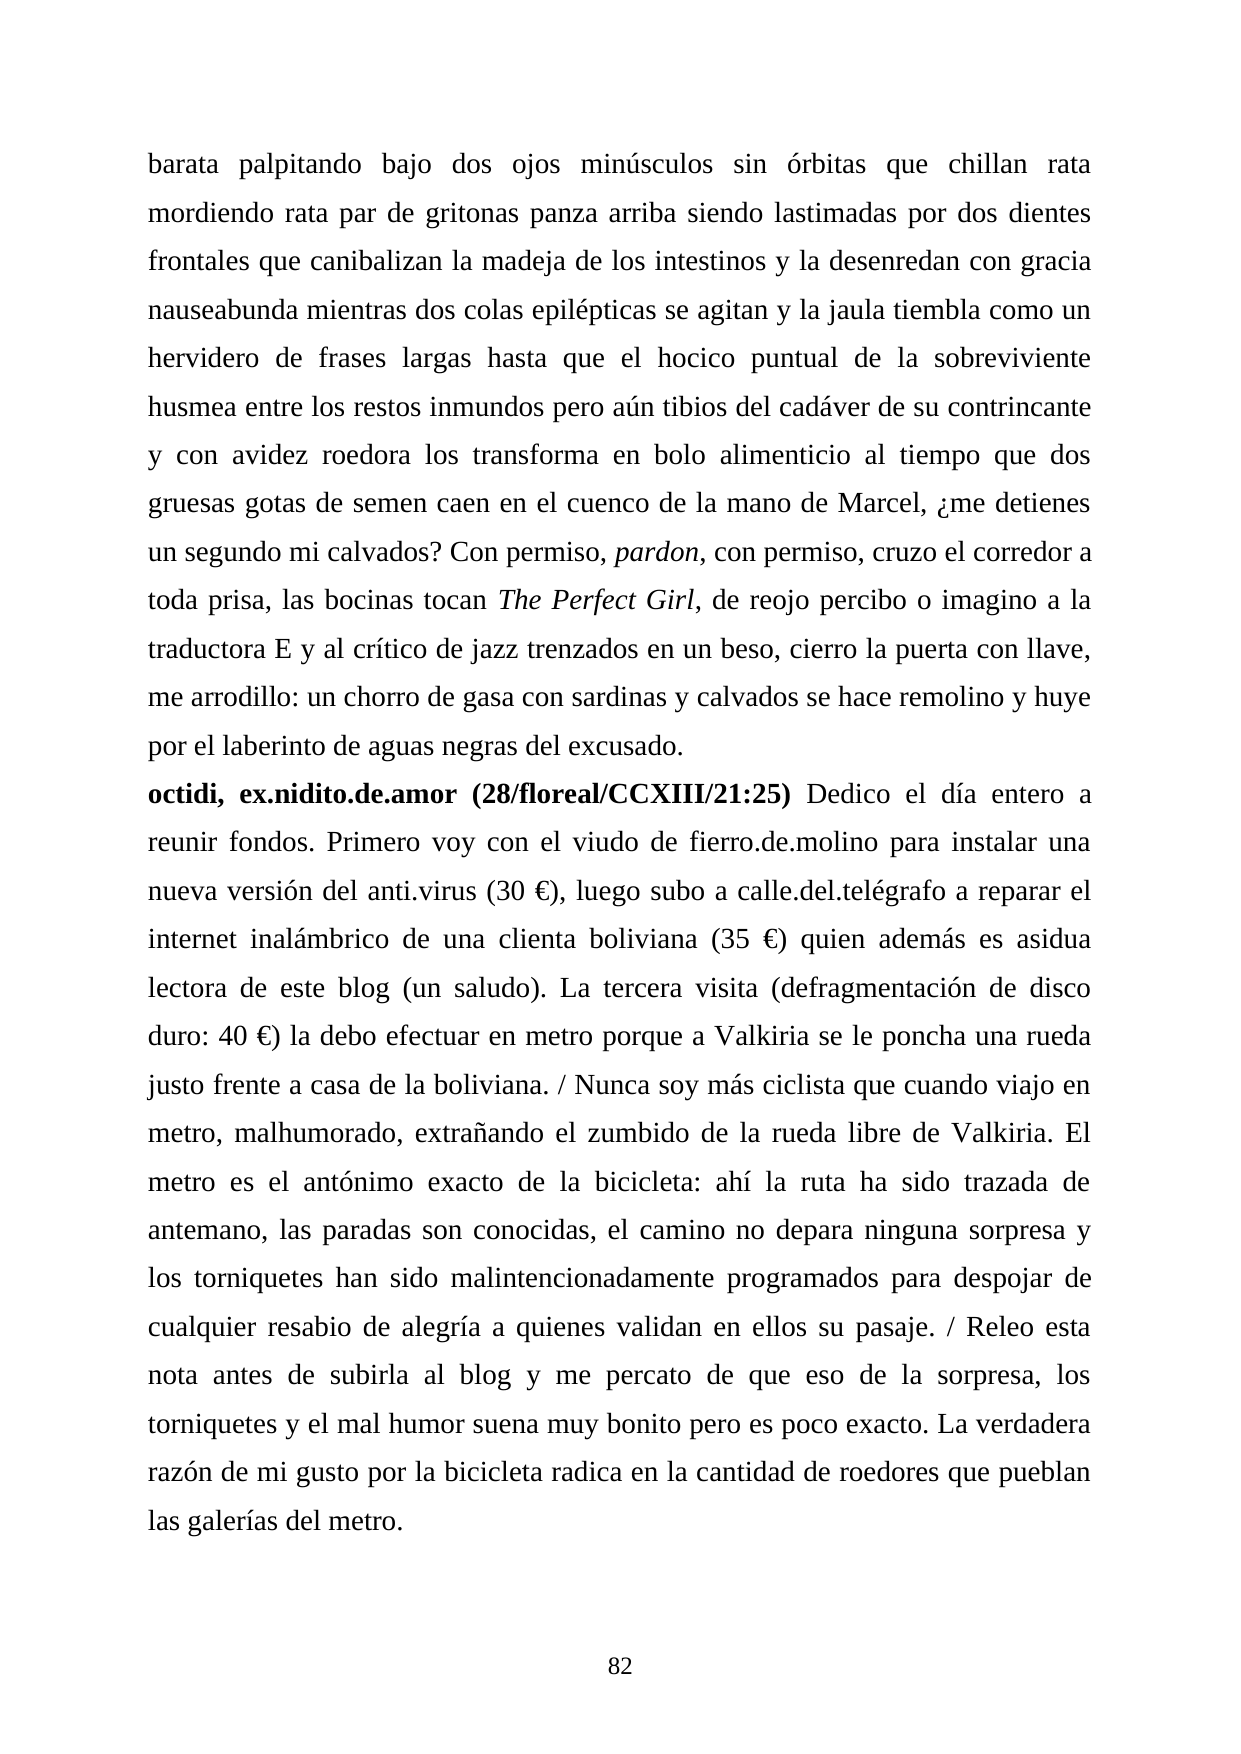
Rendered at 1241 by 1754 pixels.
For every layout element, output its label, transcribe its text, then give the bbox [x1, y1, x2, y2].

text barata palpitando bajo dos ojos minúsculos sin órbitas que chillan rata mordiendo rata par de gritonas panza arriba siendo lastimadas por dos dientes frontales que canibalizan la madeja de los intestinos y la desenredan con gracia nauseabunda mientras dos colas epilépticas se agitan y la jaula tiembla como un hervidero de frases largas hasta que el hocico puntual de la sobreviviente husmea entre los restos inmundos pero aún tibios del cadáver de su contrincante y con avidez roedora los transforma en bolo alimenticio al tiempo que dos gruesas gotas de semen caen en el cuenco de la mano de Marcel, ¿me detienes un segundo mi calvados? Con permiso, pardon, con permiso, cruzo el corredor a toda prisa, las bocinas tocan The Perfect Girl, de reojo percibo o imagino a la traductora E y al crítico de jazz trenzados en un beso, cierro la puerta con llave, me arrodillo: un chorro de gasa con sardinas y calvados se hace remolino y huye por el laberinto de aguas negras del excusado. [148, 148, 1092, 761]
text octidi, ex.nidito.de.amor (28/floreal/CCXIII/21:25) Dedico el día entero a reunir fondos. Primero voy con el viudo de fierro.de.molino para instalar una nueva versión del anti.virus (30 €), luego subo a calle.del.telégrafo a reparar el internet inalámbrico de una clienta boliviana (35 €) quien además es asidua lectora de este blog (un saludo). La tercera visita (defragmentación de disco duro: 40 €) la debo efectuar en metro porque a Valkiria se le poncha una rueda justo frente a casa de la boliviana. / Nunca soy más ciclista que cuando viajo en metro, malhumorado, extrañando el zumbido de la rueda libre de Valkiria. El metro es el antónimo exacto de la bicicleta: ahí la ruta ha sido trazada de antemano, las paradas son conocidas, el camino no depara ninguna sorpresa y los torniquetes han sido malintencionadamente programados para despojar de cualquier resabio de alegría a quienes validan en ellos su pasaje. / Releo esta nota antes de subirla al blog y me percato de que eso de la sorpresa, los torniquetes y el mal humor suena muy bonito pero es poco exacto. La verdadera razón de mi gusto por la bicicleta radica en la cantidad de roedores que pueblan las galerías del metro. [148, 777, 1092, 1536]
